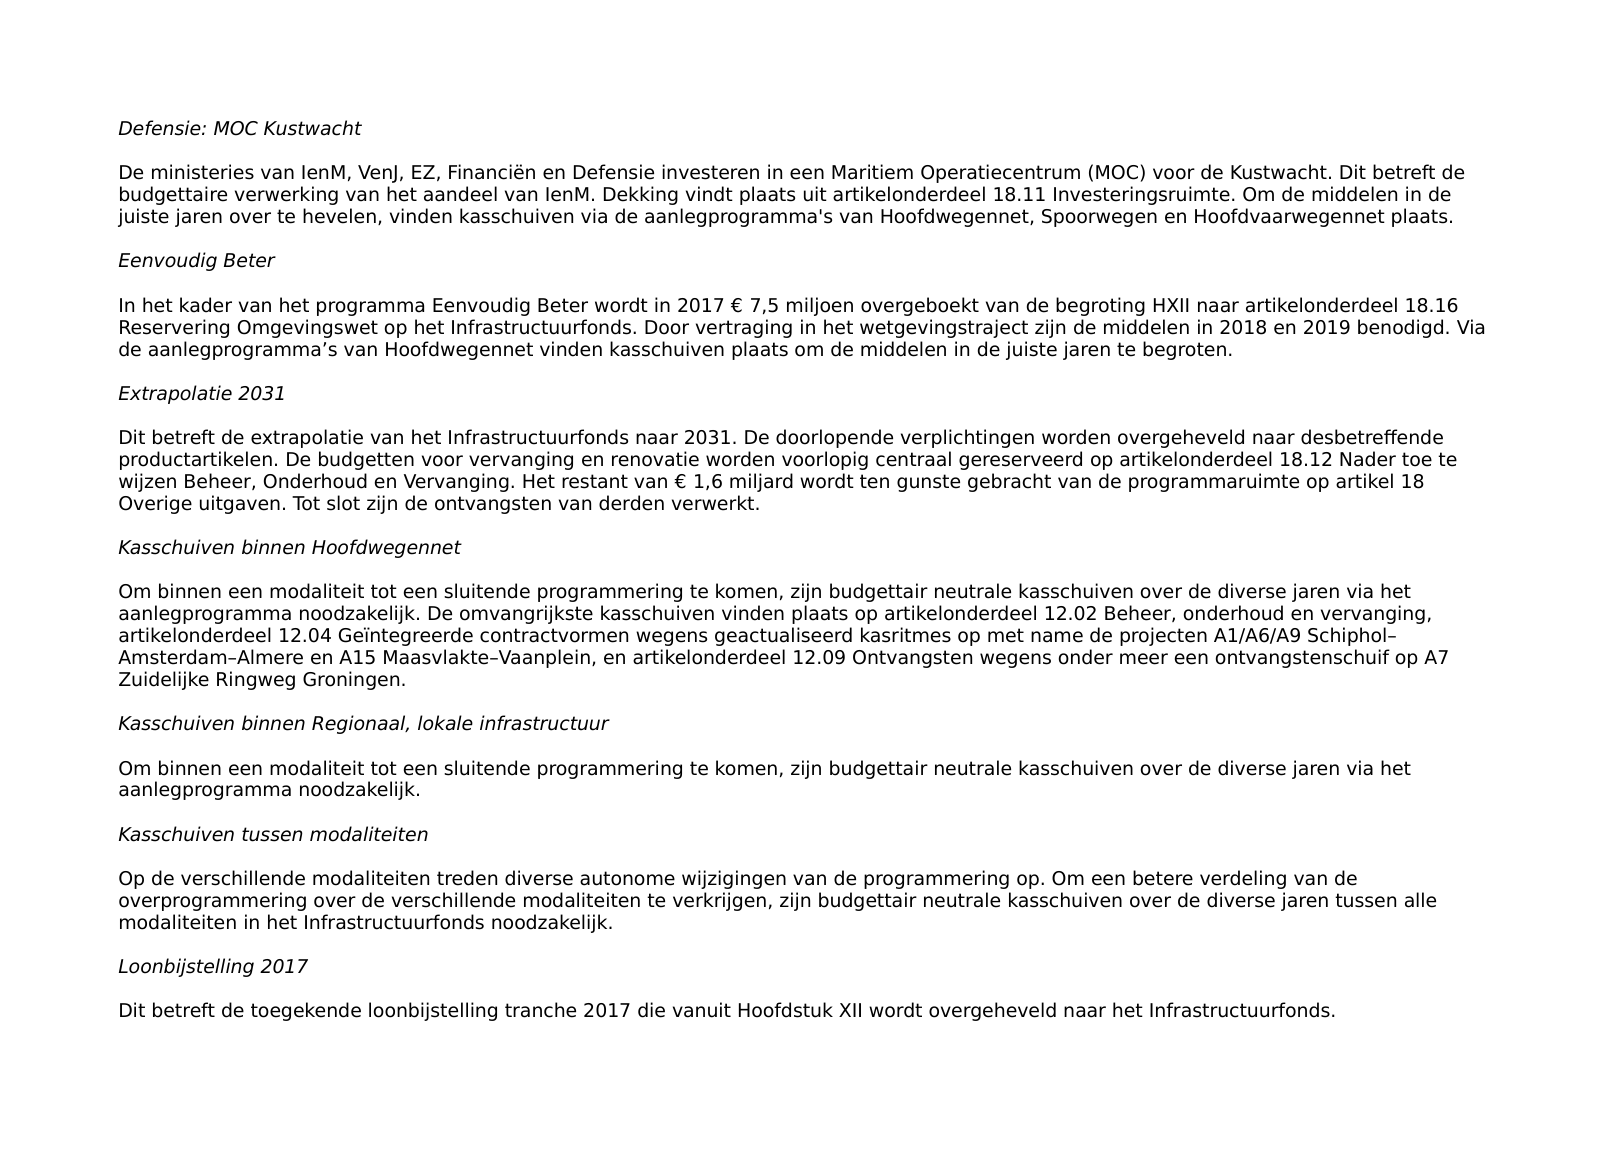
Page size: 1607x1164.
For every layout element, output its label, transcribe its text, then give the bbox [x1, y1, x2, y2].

subtitle Loonbijstelling 2017 [118, 956, 1488, 978]
text Om binnen een modaliteit tot een sluitende programmering te komen, zijn budgettair neutrale kasschuiven over de diverse jaren via het aanlegprogramma noodzakelijk. De omvangrijkste kasschuiven vinden plaats op artikelonderdeel 12.02 Beheer, onderhoud en vervanging, artikelonderdeel 12.04 Geïntegreerde contractvormen wegens geactualiseerd kasritmes op met name de projecten A1/A6/A9 Schiphol–Amsterdam–Almere en A15 Maasvlakte–Vaanplein, en artikelonderdeel 12.09 Ontvangsten wegens onder meer een ontvangstenschuif op A7 Zuidelijke Ringweg Groningen. [118, 581, 1488, 691]
text Dit betreft de toegekende loonbijstelling tranche 2017 die vanuit Hoofdstuk XII wordt overgeheveld naar het Infrastructuurfonds. [118, 1000, 1488, 1022]
subtitle Defensie: MOC Kustwacht [118, 118, 1488, 140]
text Om binnen een modaliteit tot een sluitende programmering te komen, zijn budgettair neutrale kasschuiven over de diverse jaren via het aanlegprogramma noodzakelijk. [118, 757, 1488, 801]
subtitle Kasschuiven binnen Hoofdwegennet [118, 537, 1488, 559]
text De ministeries van IenM, VenJ, EZ, Financiën en Defensie investeren in een Maritiem Operatiecentrum (MOC) voor de Kustwacht. Dit betreft de budgettaire verwerking van het aandeel van IenM. Dekking vindt plaats uit artikelonderdeel 18.11 Investeringsruimte. Om de middelen in de juiste jaren over te hevelen, vinden kasschuiven via de aanlegprogramma's van Hoofdwegennet, Spoorwegen en Hoofdvaarwegennet plaats. [118, 162, 1488, 228]
subtitle Kasschuiven binnen Regionaal, lokale infrastructuur [118, 713, 1488, 735]
text In het kader van het programma Eenvoudig Beter wordt in 2017 € 7,5 miljoen overgeboekt van de begroting HXII naar artikelonderdeel 18.16 Reservering Omgevingswet op het Infrastructuurfonds. Door vertraging in het wetgevingstraject zijn de middelen in 2018 en 2019 benodigd. Via de aanlegprogramma’s van Hoofdwegennet vinden kasschuiven plaats om de middelen in de juiste jaren te begroten. [118, 294, 1488, 361]
subtitle Kasschuiven tussen modaliteiten [118, 823, 1488, 846]
text Dit betreft de extrapolatie van het Infrastructuurfonds naar 2031. De doorlopende verplichtingen worden overgeheveld naar desbetreffende productartikelen. De budgetten voor vervanging en renovatie worden voorlopig centraal gereserveerd op artikelonderdeel 18.12 Nader toe te wijzen Beheer, Onderhoud en Vervanging. Het restant van € 1,6 miljard wordt ten gunste gebracht van de programmaruimte op artikel 18 Overige uitgaven. Tot slot zijn de ontvangsten van derden verwerkt. [118, 427, 1488, 515]
text Op de verschillende modaliteiten treden diverse autonome wijzigingen van de programmering op. Om een betere verdeling van de overprogrammering over de verschillende modaliteiten te verkrijgen, zijn budgettair neutrale kasschuiven over de diverse jaren tussen alle modaliteiten in het Infrastructuurfonds noodzakelijk. [118, 868, 1488, 934]
subtitle Eenvoudig Beter [118, 250, 1488, 272]
subtitle Extrapolatie 2031 [118, 383, 1488, 405]
